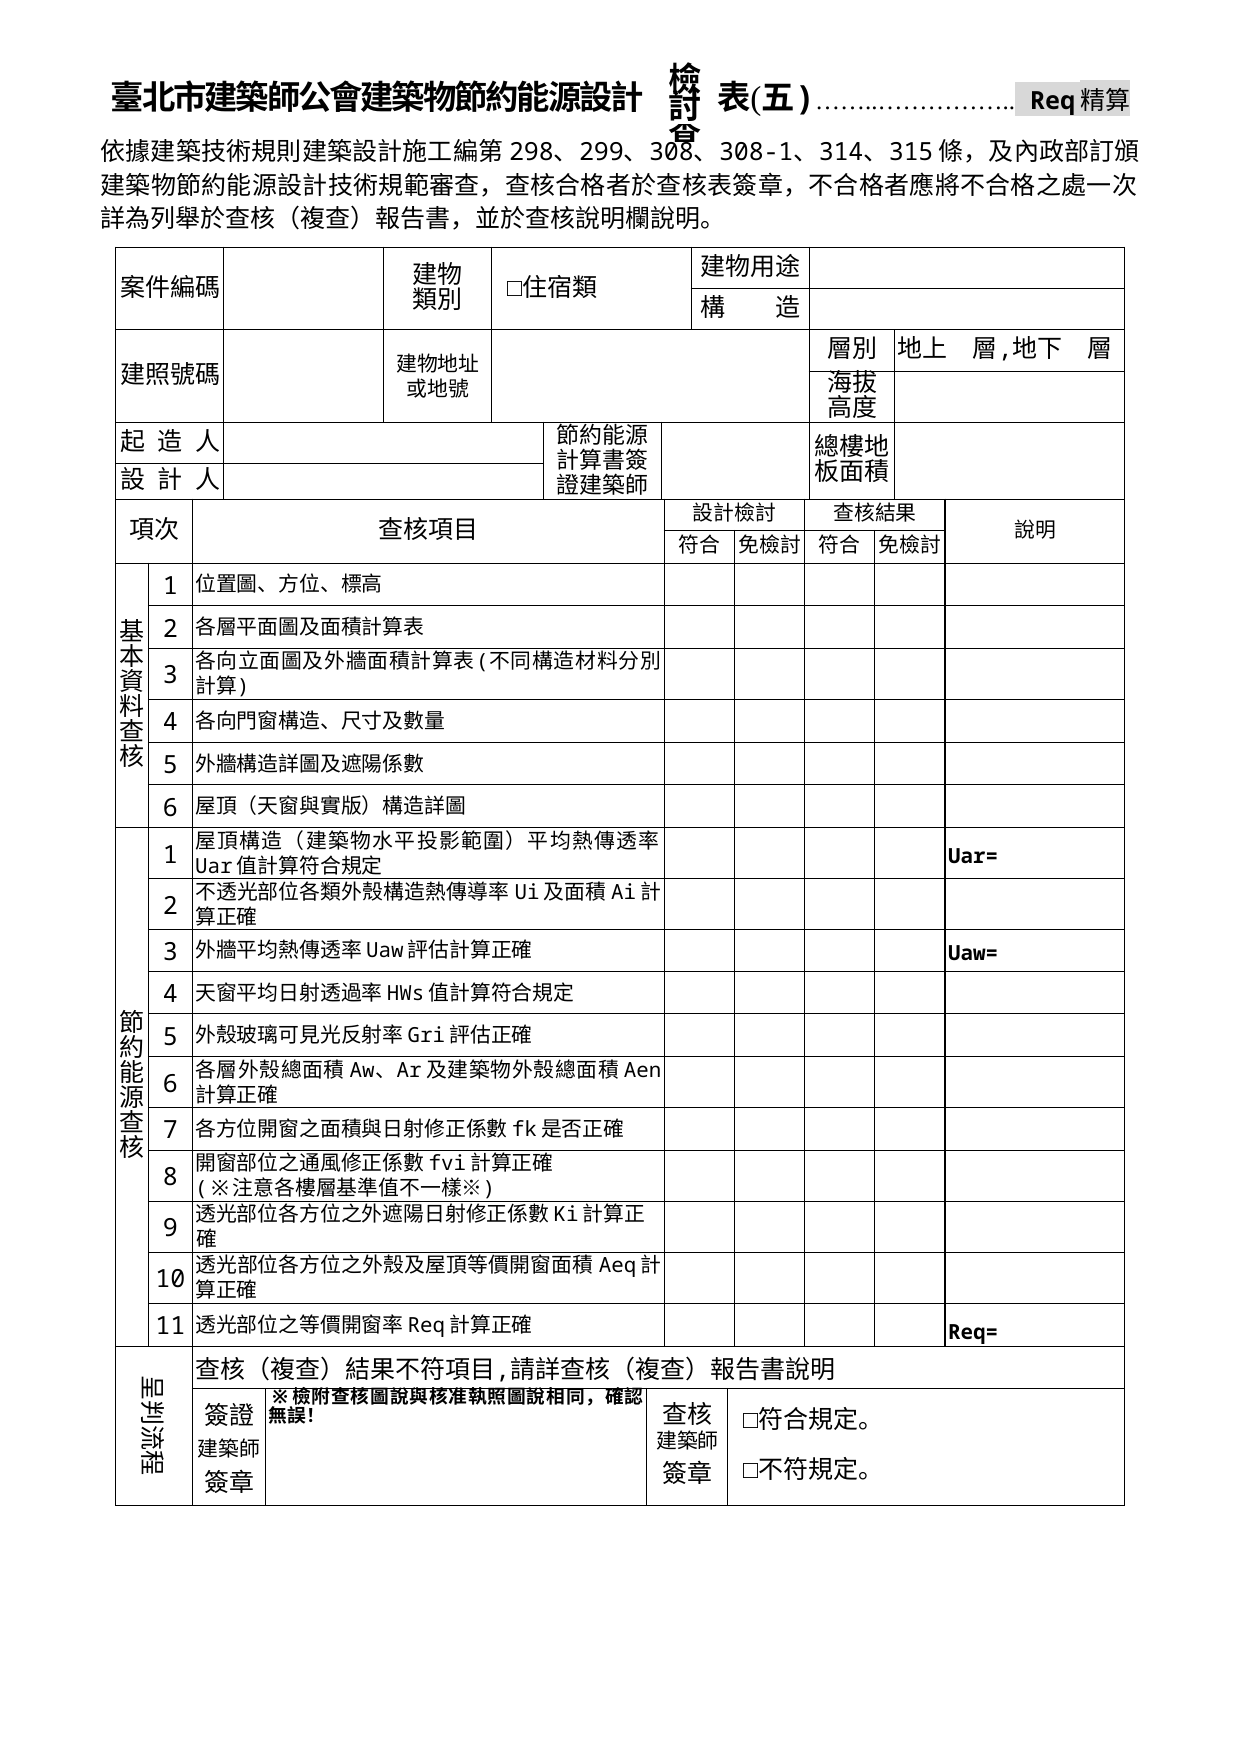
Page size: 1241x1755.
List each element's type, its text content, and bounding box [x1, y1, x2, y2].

table_cell 節約能源查核 [116, 828, 148, 1346]
table_cell 5 [149, 743, 192, 784]
table_cell 地上 層,地下 層 [895, 330, 1124, 371]
table_cell [805, 1202, 874, 1252]
table_cell 透光部位各方位之外殼及屋頂等價開窗面積Aeq計算正確 [193, 1253, 664, 1303]
table_cell 屋頂（天窗與實版）構造詳圖 [193, 785, 664, 827]
table_cell [805, 828, 874, 878]
table_cell 3 [149, 930, 192, 971]
table_cell [946, 564, 1124, 605]
table_cell 查核（複查）結果不符項目,請詳查核（複查）報告書說明 [193, 1347, 1124, 1388]
table_cell [805, 1014, 874, 1056]
table_cell 5 [149, 1014, 192, 1056]
table_cell 6 [149, 1057, 192, 1107]
table_cell [946, 1108, 1124, 1150]
table_cell 外牆平均熱傳透率Uaw評估計算正確 [193, 930, 664, 971]
table_cell [805, 564, 874, 605]
table_cell [805, 606, 874, 648]
table_cell [735, 1014, 804, 1056]
table_cell [735, 828, 804, 878]
table_cell [805, 1151, 874, 1201]
table_cell 11 [149, 1304, 192, 1346]
table_cell 基本資料查核 [116, 564, 148, 827]
table_cell 呈判流程 [116, 1347, 192, 1505]
table_cell [665, 828, 734, 878]
text 查核 [676, 125, 693, 131]
table_cell [735, 1202, 804, 1252]
table_cell 4 [149, 700, 192, 742]
table_cell 建物地址或地號 [384, 330, 491, 422]
table_cell [875, 930, 944, 971]
table_cell [805, 649, 874, 699]
table_cell [665, 743, 734, 784]
table_cell 查核 建築師 簽章 [647, 1389, 727, 1505]
table_cell [946, 1014, 1124, 1056]
text 查核 [668, 124, 678, 142]
table_cell [875, 785, 944, 827]
table_cell ※檢附查核圖說與核准執照圖說相同，確認無誤！ [266, 1389, 646, 1505]
table_cell 屋頂構造（建築物水平投影範圍）平均熱傳透率Uar值計算符合規定 [193, 828, 664, 878]
table_cell [875, 879, 944, 929]
table_cell 各層平面圖及面積計算表 [193, 606, 664, 648]
table_cell [665, 606, 734, 648]
table_cell [875, 828, 944, 878]
table_cell [735, 564, 804, 605]
table_header 案件編碼 [116, 248, 223, 329]
table_cell 6 [149, 785, 192, 827]
table_cell 各向立面圖及外牆面積計算表(不同構造材料分別計算) [193, 649, 664, 699]
table_cell 外殼玻璃可見光反射率Gri評估正確 [193, 1014, 664, 1056]
table_cell [875, 1151, 944, 1201]
table_header □住宿類 [492, 248, 691, 329]
table_cell [735, 649, 804, 699]
table_cell [805, 930, 874, 971]
table_cell 說明 [946, 500, 1124, 562]
table_cell 免檢討 [735, 531, 804, 562]
table_cell [735, 1108, 804, 1150]
table_cell [665, 1057, 734, 1107]
table_cell [946, 606, 1124, 648]
table_cell 各層外殼總面積Aw、Ar及建築物外殼總面積Aen計算正確 [193, 1057, 664, 1107]
table_cell 設 計 人 [116, 464, 223, 498]
table_cell [492, 330, 809, 422]
table_cell [946, 743, 1124, 784]
table_cell [875, 1304, 944, 1346]
table_header 建物用途 [692, 248, 809, 288]
table_cell [735, 879, 804, 929]
table_cell 層別 [810, 330, 894, 371]
table_cell Uar= [946, 828, 1124, 878]
table_cell [946, 1202, 1124, 1252]
table_cell 節約能源計算書簽證建築師 [544, 423, 661, 498]
table_cell 透光部位之等價開窗率Req計算正確 [193, 1304, 664, 1346]
table_cell [946, 972, 1124, 1013]
text 依據建築技術規則建築設計施工編第298、299、308、308-1、314、315條，及內政部訂頒建築物節約能源設計技術規範審查，查核合格者於查核表簽章，不合格者應將不合格之處一次詳為列舉於查核（複查）報告書，並於查核說明欄說明。 [100, 134, 1140, 234]
table_cell [665, 785, 734, 827]
table_cell [665, 564, 734, 605]
table_cell [946, 700, 1124, 742]
table_cell 4 [149, 972, 192, 1013]
table_header [810, 248, 1124, 288]
table_cell [805, 743, 874, 784]
table_cell 1 [149, 828, 192, 878]
table_cell 符合 [665, 531, 734, 562]
table_header [224, 248, 383, 329]
table_cell [875, 1108, 944, 1150]
table_cell 位置圖、方位、標高 [193, 564, 664, 605]
table_cell 各方位開窗之面積與日射修正係數fk是否正確 [193, 1108, 664, 1150]
table_cell [665, 1253, 734, 1303]
text 檢討 [668, 70, 726, 124]
table_cell [665, 1202, 734, 1252]
table_cell Uaw= [946, 930, 1124, 971]
table_cell 海拔 高度 [810, 372, 894, 422]
table_cell 2 [149, 606, 192, 648]
table_cell [895, 423, 1124, 498]
table_cell [946, 879, 1124, 929]
table_cell 2 [149, 879, 192, 929]
table_cell [805, 879, 874, 929]
table_cell [895, 372, 1124, 422]
table_cell [805, 700, 874, 742]
table_cell [875, 1253, 944, 1303]
table_cell [665, 879, 734, 929]
table_cell [735, 700, 804, 742]
table_cell [810, 289, 1124, 329]
table_cell [805, 1253, 874, 1303]
table_cell 設計檢討 [665, 500, 804, 530]
table_cell 7 [149, 1108, 192, 1150]
table_cell 起 造 人 [116, 423, 223, 463]
table_cell [665, 1108, 734, 1150]
table_cell [224, 423, 543, 463]
table_cell 簽證 建築師 簽章 [193, 1389, 265, 1505]
table_cell 開窗部位之通風修正係數fvi計算正確 (※注意各樓層基準值不一樣※) [193, 1151, 664, 1201]
table_cell 1 [149, 564, 192, 605]
table_cell [735, 972, 804, 1013]
table_cell [805, 972, 874, 1013]
table_cell 8 [149, 1151, 192, 1201]
table_cell [735, 1253, 804, 1303]
table_cell [946, 649, 1124, 699]
table_cell [875, 606, 944, 648]
table_cell [805, 1304, 874, 1346]
table_cell [665, 1151, 734, 1201]
table_cell 項次 [116, 500, 192, 562]
table_cell □符合規定。 □不符規定。 [728, 1389, 1124, 1505]
table_header 建物 類別 [384, 248, 491, 329]
table_cell [735, 743, 804, 784]
table_cell [805, 1108, 874, 1150]
table_cell [665, 1014, 734, 1056]
table_cell 9 [149, 1202, 192, 1252]
table_cell [735, 930, 804, 971]
table_cell 符合 [805, 531, 874, 562]
table_cell [875, 1057, 944, 1107]
table_cell Req= [946, 1304, 1124, 1346]
table_cell 各向門窗構造、尺寸及數量 [193, 700, 664, 742]
table_cell 建照號碼 [116, 330, 223, 422]
table_cell [875, 700, 944, 742]
table_cell 不透光部位各類外殼構造熱傳導率Ui及面積Ai計算正確 [193, 879, 664, 929]
table_cell [665, 930, 734, 971]
table_cell 總樓地板面積 [810, 423, 894, 498]
table_cell 外牆構造詳圖及遮陽係數 [193, 743, 664, 784]
table_cell [665, 1304, 734, 1346]
table_cell [224, 330, 383, 422]
table_cell 透光部位各方位之外遮陽日射修正係數Ki計算正確 [193, 1202, 664, 1252]
table_cell [875, 972, 944, 1013]
table_cell [735, 1151, 804, 1201]
table_cell [665, 972, 734, 1013]
table_cell 構 造 [692, 289, 809, 329]
table_cell [946, 1057, 1124, 1107]
table_cell [875, 564, 944, 605]
table_cell [735, 606, 804, 648]
table_cell 查核項目 [193, 500, 664, 562]
table_cell 10 [149, 1253, 192, 1303]
table_cell [735, 1057, 804, 1107]
table_cell [805, 1057, 874, 1107]
table_cell [875, 1014, 944, 1056]
table_cell [735, 785, 804, 827]
text 臺北市建築師公會建築物節約能源設計 表(五)……..…………….. Req精算 [100, 59, 1140, 122]
table_cell [946, 785, 1124, 827]
table_cell [665, 649, 734, 699]
table_cell [662, 423, 809, 498]
table_cell 免檢討 [875, 531, 944, 562]
table_cell [946, 1253, 1124, 1303]
table_cell [805, 785, 874, 827]
table_cell 天窗平均日射透過率HWs值計算符合規定 [193, 972, 664, 1013]
text 查核 [691, 124, 726, 142]
table_cell [946, 1151, 1124, 1201]
table_cell [875, 649, 944, 699]
table_cell [875, 743, 944, 784]
table_cell 3 [149, 649, 192, 699]
table_cell [665, 700, 734, 742]
table_cell [875, 1202, 944, 1252]
table_cell [224, 464, 543, 498]
table_cell [735, 1304, 804, 1346]
table_cell 查核結果 [805, 500, 944, 530]
